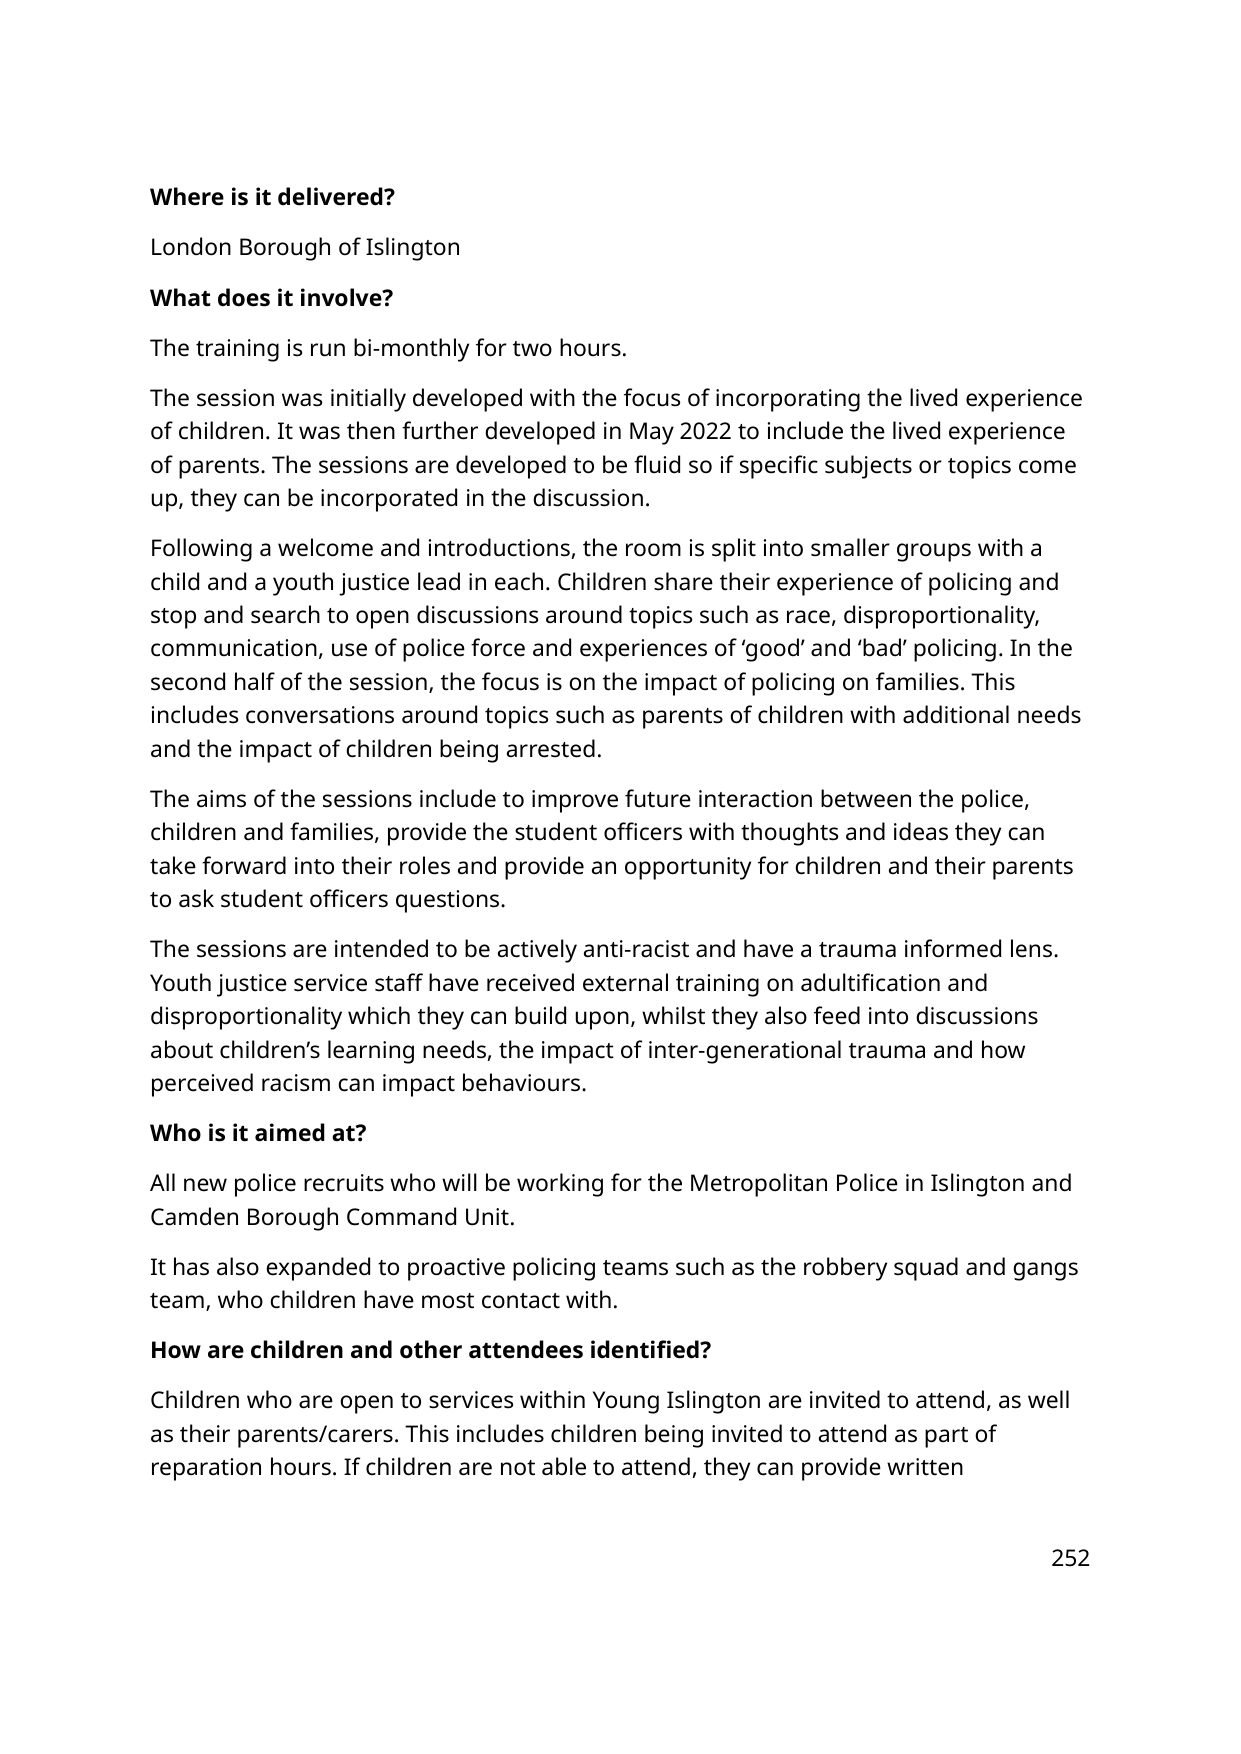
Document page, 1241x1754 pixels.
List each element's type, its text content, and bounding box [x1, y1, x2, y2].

text Where is it delivered? [150, 181, 1090, 212]
text What does it involve? [150, 281, 1090, 313]
text How are children and other attendees identified? [150, 1334, 1090, 1366]
text The sessions are intended to be actively anti-racist and have a trauma informed lens. Youth justice service staff have received external training on adultification and disproportionality which they can build upon, whilst they also feed into discussions about children’s learning needs, the impact of inter-generational trauma and how perceived racism can impact behaviours. [150, 933, 1090, 1098]
text London Borough of Islington [150, 231, 1090, 263]
text All new police recruits who will be working for the Metropolitan Police in Islington and Camden Borough Command Unit. [150, 1167, 1090, 1232]
text The aims of the sessions include to improve future interaction between the police, children and families, provide the student officers with thoughts and ideas they can take forward into their roles and provide an opportunity for children and their parents to ask student officers questions. [150, 783, 1090, 914]
text Who is it aimed at? [150, 1117, 1090, 1148]
text Children who are open to services within Young Islington are invited to attend, as well as their parents/carers. This includes children being invited to attend as part of reparation hours. If children are not able to attend, they can provide written [150, 1384, 1090, 1482]
text Following a welcome and introductions, the room is split into smaller groups with a child and a youth justice lead in each. Children share their experience of policing and stop and search to open discussions around topics such as race, disproportionality, communication, use of police force and experiences of ‘good’ and ‘bad’ policing. In the second half of the session, the focus is on the impact of policing on families. This includes conversations around topics such as parents of children with additional needs and the impact of children being arrested. [150, 532, 1090, 764]
text The training is run bi-monthly for two hours. [150, 332, 1090, 363]
text It has also expanded to proactive policing teams such as the robbery squad and gangs team, who children have most contact with. [150, 1251, 1090, 1315]
text The session was initially developed with the focus of incorporating the lived experience of children. It was then further developed in May 2022 to include the lived experience of parents. The sessions are developed to be fluid so if specific subjects or topics come up, they can be incorporated in the discussion. [150, 382, 1090, 513]
